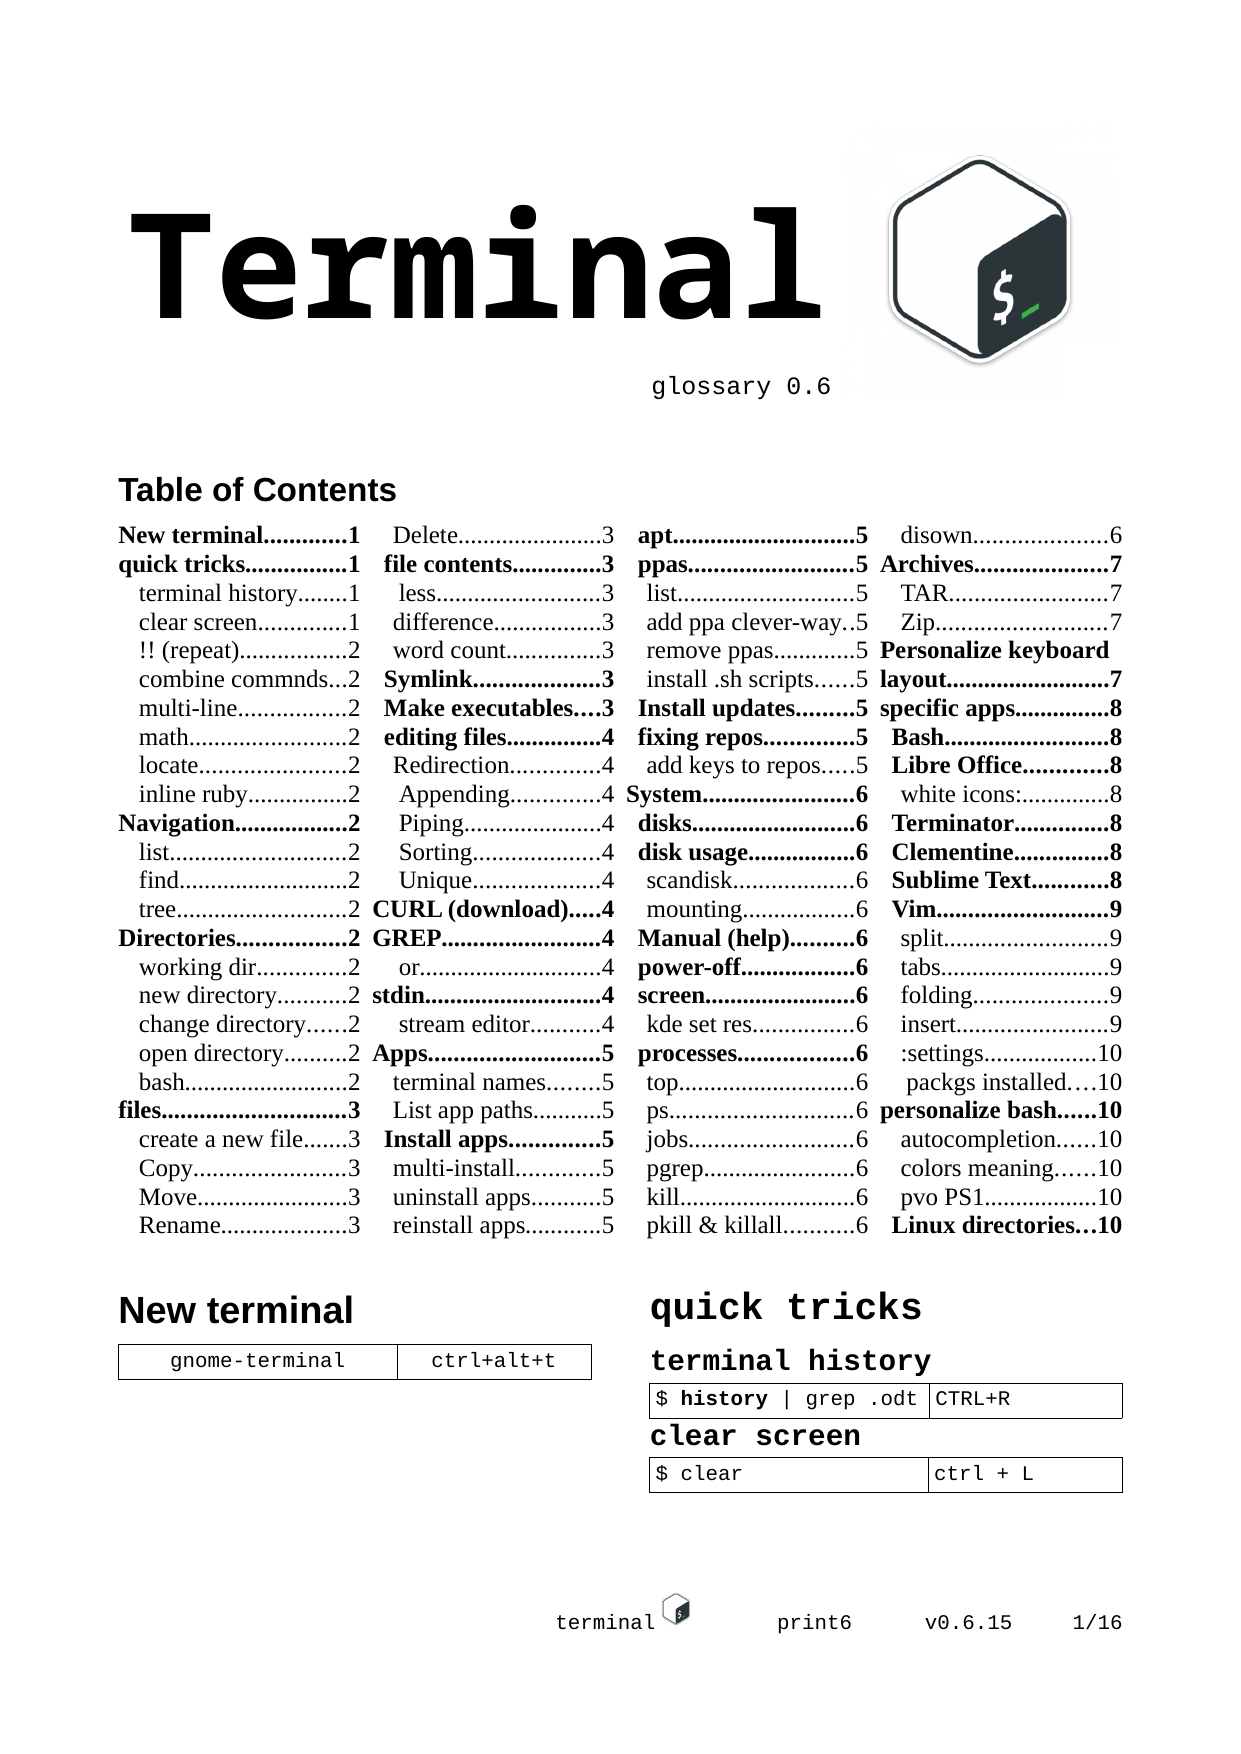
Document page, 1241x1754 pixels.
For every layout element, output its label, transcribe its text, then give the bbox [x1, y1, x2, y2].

text TAR 7 [900, 578, 1122, 607]
text locate 2 [139, 751, 360, 779]
text Delete 3 [393, 521, 614, 549]
text Redirection 4 [393, 751, 614, 779]
text find 2 [139, 866, 360, 894]
text inline ruby 2 [139, 779, 360, 808]
subtitle New terminal [118, 1288, 591, 1332]
text math 2 [139, 722, 360, 751]
text List app paths 5 [393, 1096, 614, 1124]
text !! (repeat) 2 [139, 636, 360, 664]
text scandisk 6 [646, 866, 868, 894]
text power-off 6 [638, 952, 868, 981]
text Zip 7 [900, 607, 1122, 636]
text ps 6 [646, 1096, 868, 1124]
text Copy 3 [139, 1153, 360, 1182]
text add ppa clever-way 5 [646, 607, 868, 636]
text Sorting 4 [398, 837, 614, 866]
subtitle clear screen [649, 1421, 1122, 1454]
text split 9 [900, 923, 1122, 952]
text Linux directories 10 [891, 1211, 1122, 1239]
text reinstall apps 5 [393, 1211, 614, 1239]
picture [842, 123, 1117, 399]
text combine commnds 2 [139, 664, 360, 693]
text Archives 7 [880, 549, 1122, 578]
text Vim 9 [891, 894, 1122, 923]
text :settings 10 [900, 1038, 1122, 1067]
text Make executables 3 [384, 693, 614, 722]
text word count 3 [393, 636, 614, 664]
text Libre Office 8 [891, 751, 1122, 779]
text editing files 4 [384, 722, 614, 751]
text Apps 5 [372, 1038, 614, 1067]
table_header CTRL+R [930, 1384, 1122, 1418]
text Symlink 3 [384, 664, 614, 693]
text disk usage 6 [638, 837, 868, 866]
text remove ppas 5 [646, 636, 868, 664]
text terminal history 1 [139, 578, 360, 607]
text CURL (download) 4 [372, 894, 614, 923]
text ppas 5 [638, 549, 868, 578]
text Terminator 8 [891, 808, 1122, 837]
text personalize bash 10 [880, 1096, 1122, 1124]
text kill 6 [646, 1182, 868, 1211]
text working dir 2 [139, 952, 360, 981]
text kde set res 6 [646, 1009, 868, 1038]
text tree 2 [139, 894, 360, 923]
text screen 6 [638, 981, 868, 1009]
table_header ctrl + L [929, 1458, 1122, 1492]
text pgrep 6 [646, 1153, 868, 1182]
text clear screen 1 [139, 607, 360, 636]
table_header ctrl+alt+t [398, 1345, 591, 1379]
text pkill & killall 6 [646, 1211, 868, 1239]
text multi-install 5 [393, 1153, 614, 1182]
text add keys to repos 5 [646, 751, 868, 779]
text Clementine 8 [891, 837, 1122, 866]
text top 6 [646, 1067, 868, 1096]
text uninstall apps 5 [393, 1182, 614, 1211]
text files 3 [118, 1096, 360, 1124]
text white icons: 8 [900, 779, 1122, 808]
text bash 2 [139, 1067, 360, 1096]
table_header $ clear [650, 1458, 928, 1492]
text new directory 2 [139, 981, 360, 1009]
text New terminal 1 [118, 521, 360, 549]
text Appending 4 [398, 779, 614, 808]
text apt 5 [638, 521, 868, 549]
text tabs 9 [900, 952, 1122, 981]
text Install apps 5 [384, 1124, 614, 1153]
text create a new file 3 [139, 1124, 360, 1153]
text Sublime Text 8 [891, 866, 1122, 894]
text specific apps 8 [880, 693, 1122, 722]
picture [655, 1588, 697, 1630]
text multi-line 2 [139, 693, 360, 722]
table_header [837, 118, 1123, 421]
text Personalize keyboard layout 7 [880, 636, 1122, 693]
text Unique 4 [398, 866, 614, 894]
text list 5 [646, 578, 868, 607]
text disks 6 [638, 808, 868, 837]
text quick tricks 1 [118, 549, 360, 578]
table_header $ history | grep .odt [650, 1384, 929, 1418]
text Directories 2 [118, 923, 360, 952]
text Move 3 [139, 1182, 360, 1211]
text terminal names 5 [393, 1067, 614, 1096]
text list 2 [139, 837, 360, 866]
text less 3 [398, 578, 614, 607]
text System 6 [626, 779, 868, 808]
text open directory 2 [139, 1038, 360, 1067]
text disown 6 [900, 521, 1122, 549]
text Bash 8 [891, 722, 1122, 751]
text packgs installed 10 [906, 1067, 1122, 1096]
subtitle terminal history [649, 1346, 1122, 1379]
subtitle Table of Contents [118, 469, 1122, 508]
text Rename 3 [139, 1211, 360, 1239]
text change directory 2 [139, 1009, 360, 1038]
text Navigation 2 [118, 808, 360, 837]
table_header gnome-terminal [119, 1345, 397, 1379]
text or 4 [398, 952, 614, 981]
text GREP 4 [372, 923, 614, 952]
text folding 9 [900, 981, 1122, 1009]
text fixing repos 5 [638, 722, 868, 751]
text Manual (help) 6 [638, 923, 868, 952]
text stream editor 4 [398, 1009, 614, 1038]
text insert 9 [900, 1009, 1122, 1038]
subtitle quick tricks [649, 1288, 1122, 1331]
text colors meaning 10 [900, 1153, 1122, 1182]
text mounting 6 [646, 894, 868, 923]
text pvo PS1 10 [900, 1182, 1122, 1211]
table_header Terminal glossary 0.6 [118, 118, 837, 421]
text processes 6 [638, 1038, 868, 1067]
text file contents 3 [384, 549, 614, 578]
text autocompletion 10 [900, 1124, 1122, 1153]
text difference 3 [393, 607, 614, 636]
text stdin 4 [372, 981, 614, 1009]
text Install updates 5 [638, 693, 868, 722]
text Piping 4 [398, 808, 614, 837]
text jobs 6 [646, 1124, 868, 1153]
text install .sh scripts 5 [646, 664, 868, 693]
